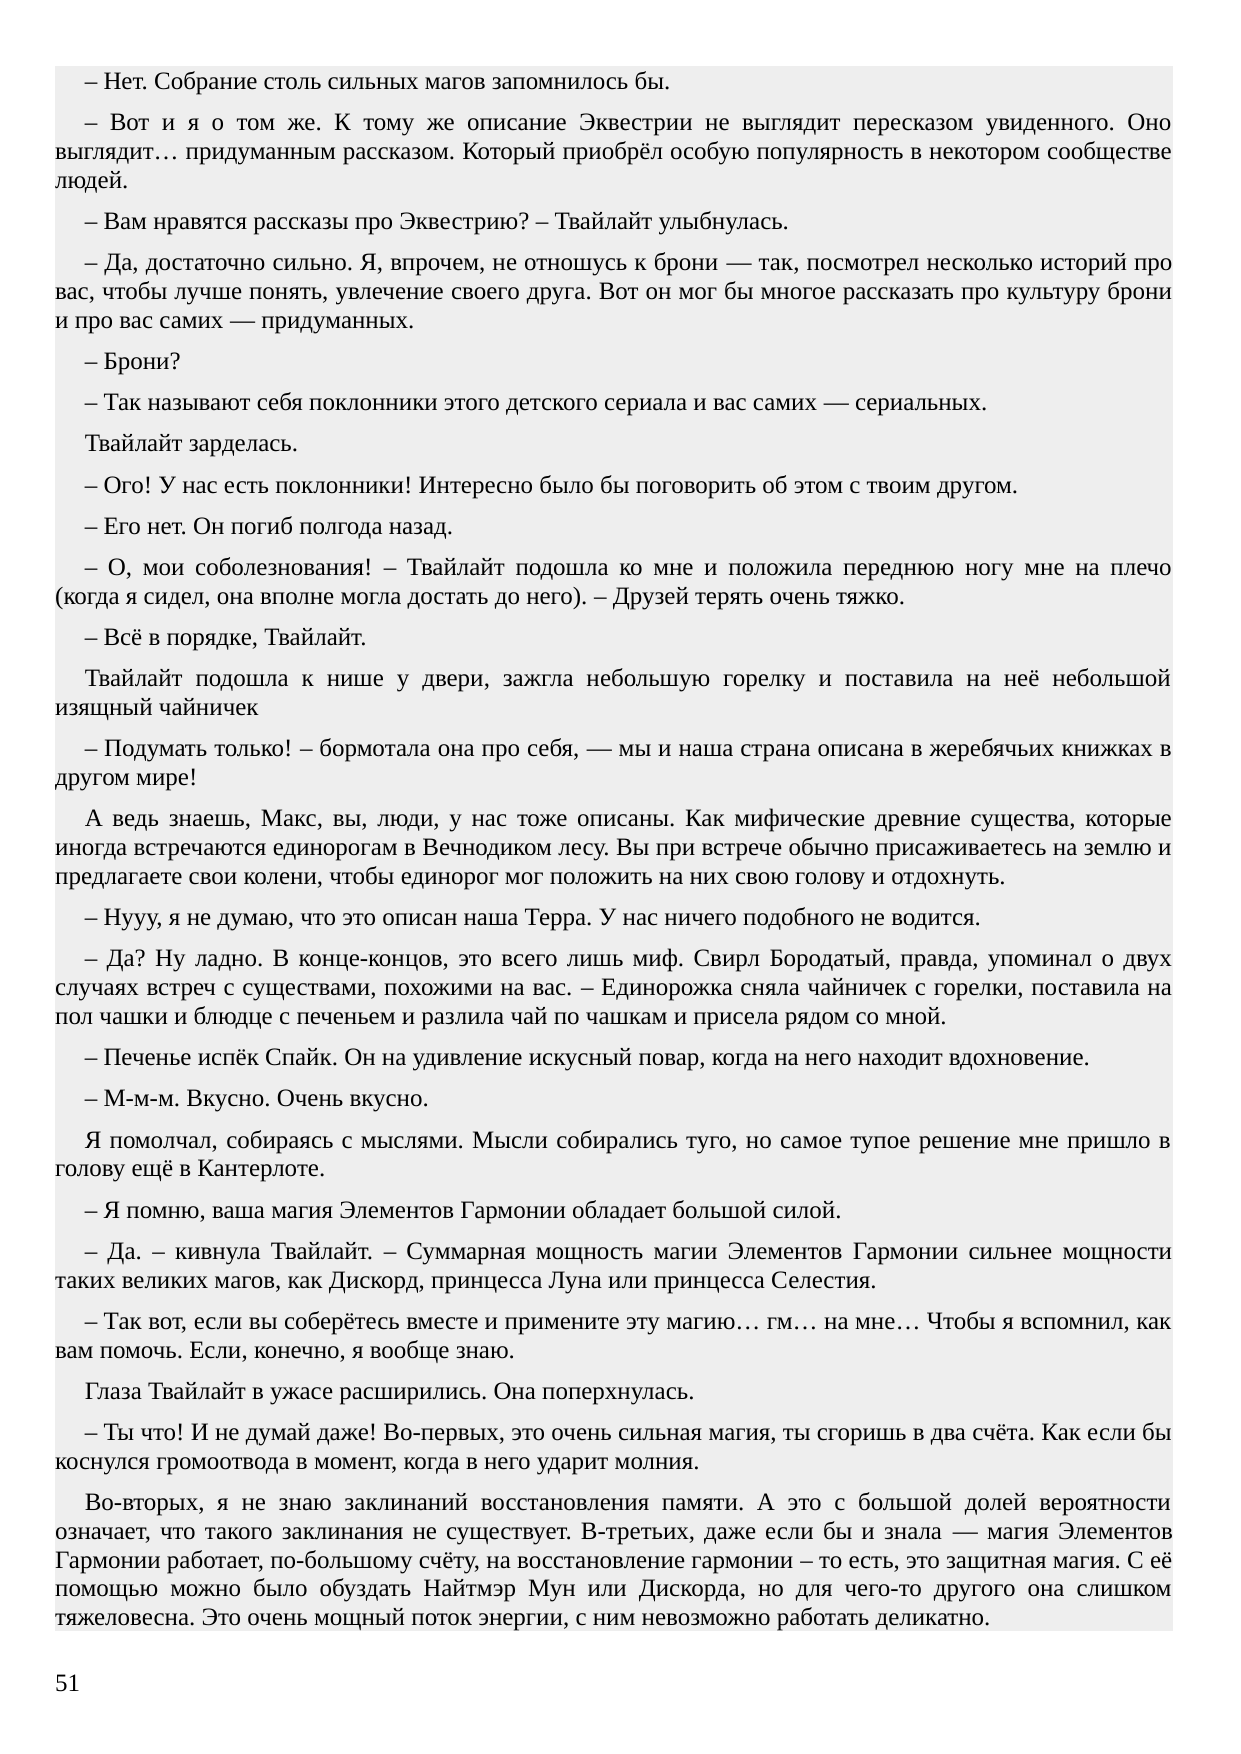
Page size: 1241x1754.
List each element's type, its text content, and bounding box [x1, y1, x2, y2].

text Я помолчал, собираясь с мыслями. Мысли собирались туго, но самое тупое решение мне пришло в голову ещё в Кантерлоте. [55, 1125, 1173, 1182]
text Во-вторых, я не знаю заклинаний восстановления памяти. А это с большой долей вероятности означает, что такого заклинания не существует. В-третьих, даже если бы и знала — магия Элементов Гармонии работает, по-большому счёту, на восстановление гармонии – то есть, это защитная магия. С её помощью можно было обуздать Найтмэр Мун или Дискорда, но для чего-то другого она слишком тяжеловесна. Это очень мощный поток энергии, с ним невозможно работать деликатно. [55, 1487, 1173, 1631]
text – Подумать только! – бормотала она про себя, — мы и наша страна описана в жеребячьих книжках в другом мире! [55, 733, 1173, 791]
text Глаза Твайлайт в ужасе расширились. Она поперхнулась. [55, 1376, 1173, 1405]
text Твайлайт подошла к нише у двери, зажгла небольшую горелку и поставила на неё небольшой изящный чайничек [55, 663, 1173, 721]
text – Да, достаточно сильно. Я, впрочем, не отношусь к брони — так, посмотрел несколько историй про вас, чтобы лучше понять, увлечение своего друга. Вот он мог бы многое рассказать про культуру брони и про вас самих — придуманных. [55, 247, 1173, 333]
text – Ого! У нас есть поклонники! Интересно было бы поговорить об этом с твоим другом. [55, 470, 1173, 498]
text – Да. – кивнула Твайлайт. – Суммарная мощность магии Элементов Гармонии сильнее мощности таких великих магов, как Дискорд, принцесса Луна или принцесса Селестия. [55, 1236, 1173, 1293]
text – О, мои соболезнования! – Твайлайт подошла ко мне и положила переднюю ногу мне на плечо (когда я сидел, она вполне могла достать до него). – Друзей терять очень тяжко. [55, 552, 1173, 610]
text – Печенье испёк Спайк. Он на удивление искусный повар, когда на него находит вдохновение. [55, 1042, 1173, 1071]
text А ведь знаешь, Макс, вы, люди, у нас тоже описаны. Как мифические древние существа, которые иногда встречаются единорогам в Вечнодиком лесу. Вы при встрече обычно присаживаетесь на землю и предлагаете свои колени, чтобы единорог мог положить на них свою голову и отдохнуть. [55, 803, 1173, 890]
text – Так называют себя поклонники этого детского сериала и вас самих — сериальных. [55, 387, 1173, 416]
text Твайлайт зарделась. [55, 428, 1173, 457]
text – Нууу, я не думаю, что это описан наша Терра. У нас ничего подобного не водится. [55, 902, 1173, 931]
text – Вам нравятся рассказы про Эквестрию? – Твайлайт улыбнулась. [55, 206, 1173, 235]
text – Всё в порядке, Твайлайт. [55, 622, 1173, 651]
text – М-м-м. Вкусно. Очень вкусно. [55, 1083, 1173, 1112]
text – Брони? [55, 346, 1173, 375]
text – Я помню, ваша магия Элементов Гармонии обладает большой силой. [55, 1195, 1173, 1223]
text – Так вот, если вы соберётесь вместе и примените эту магию… гм… на мне… Чтобы я вспомнил, как вам помочь. Если, конечно, я вообще знаю. [55, 1306, 1173, 1363]
text – Ты что! И не думай даже! Во-первых, это очень сильная магия, ты сгоришь в два счёта. Как если бы коснулся громоотвода в момент, когда в него ударит молния. [55, 1417, 1173, 1475]
text – Вот и я о том же. К тому же описание Эквестрии не выглядит пересказом увиденного. Оно выглядит… придуманным рассказом. Который приобрёл особую популярность в некотором сообществе людей. [55, 107, 1173, 193]
text – Нет. Собрание столь сильных магов запомнилось бы. [55, 66, 1173, 95]
text – Да? Ну ладно. В конце-концов, это всего лишь миф. Свирл Бородатый, правда, упоминал о двух случаях встреч с существами, похожими на вас. – Единорожка сняла чайничек с горелки, поставила на пол чашки и блюдце с печеньем и разлила чай по чашкам и присела рядом со мной. [55, 943, 1173, 1030]
text – Его нет. Он погиб полгода назад. [55, 511, 1173, 540]
